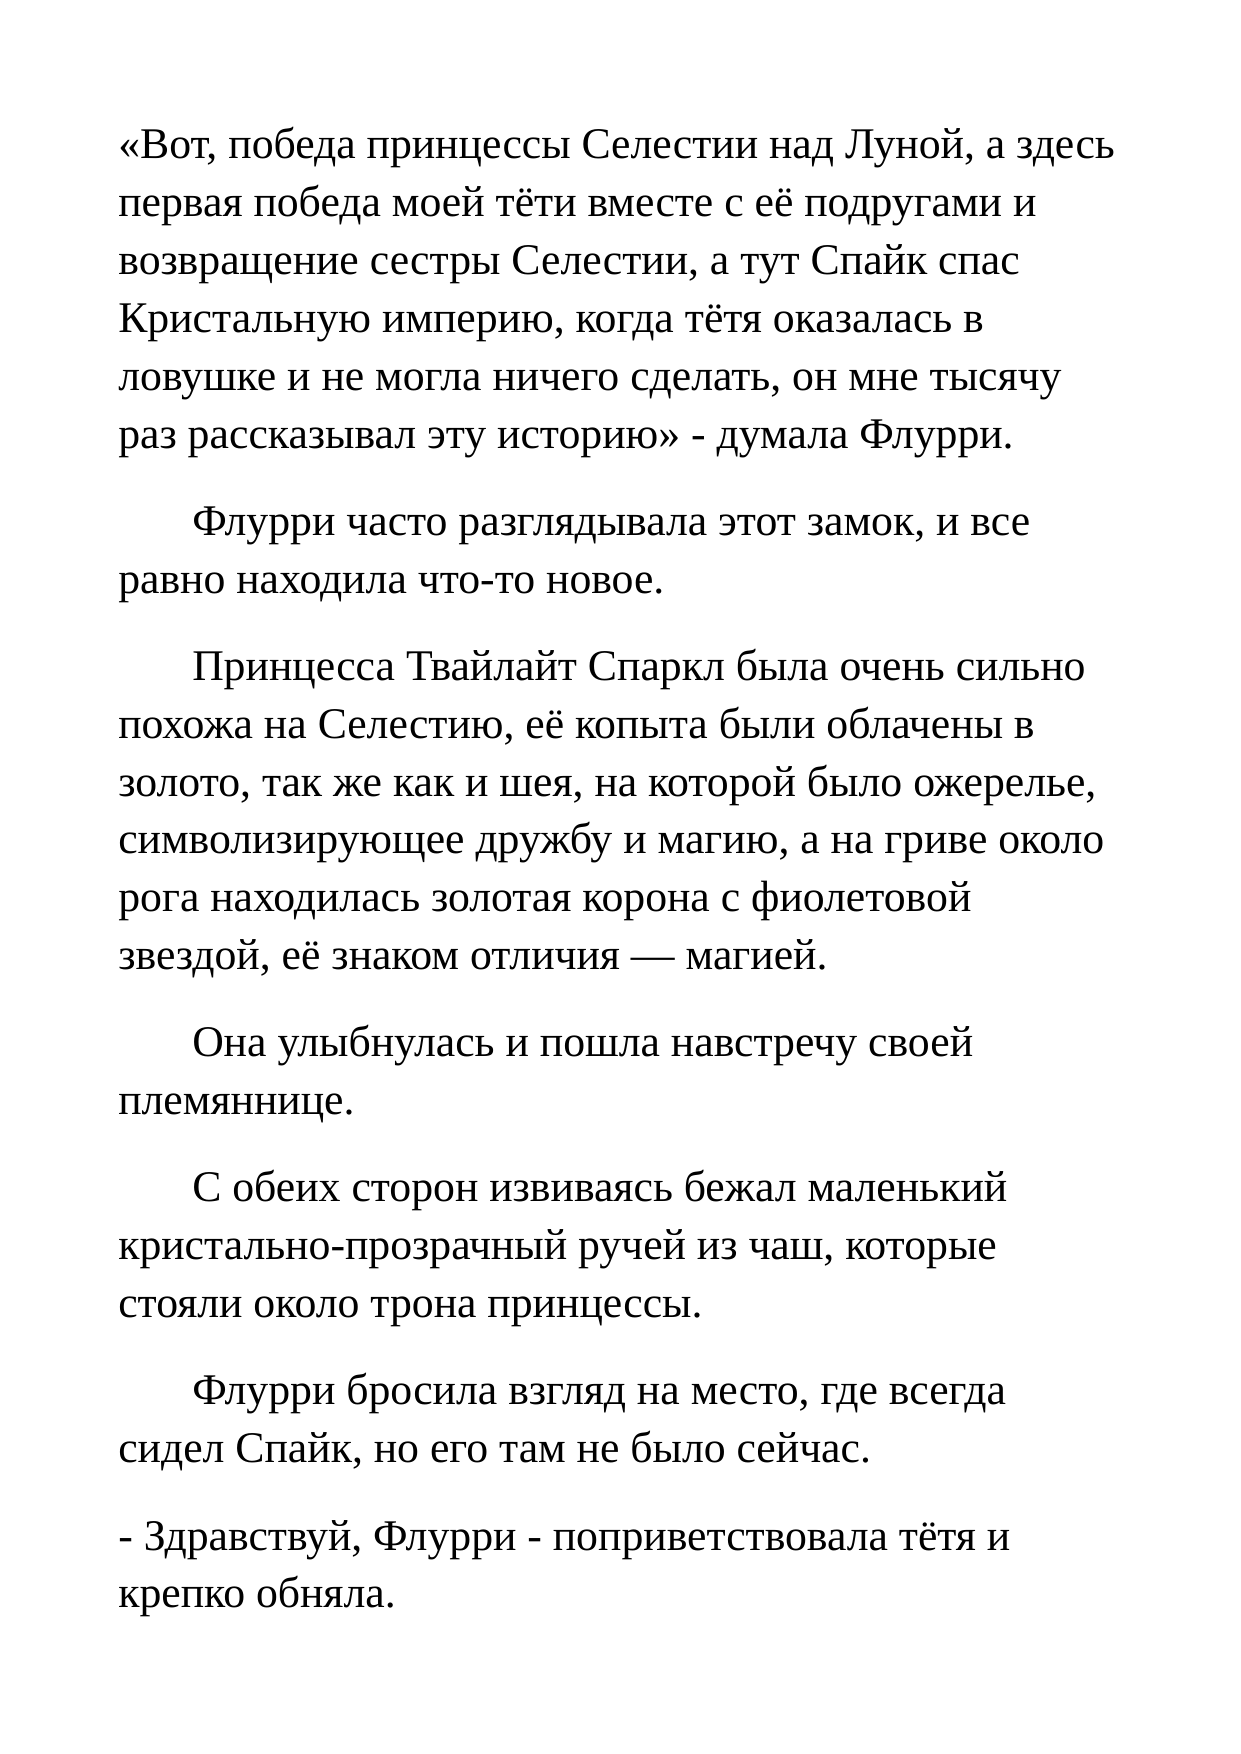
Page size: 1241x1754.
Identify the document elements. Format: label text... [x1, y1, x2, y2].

text - Здравствуй, Флурри - поприветствовала тётя и крепко обняла. [118, 1509, 1122, 1617]
text «Вот, победа принцессы Селестии над Луной, а здесь первая победа моей тёти вместе с её подругами и возвращение сестры Селестии, а тут Спайк спас Кристальную империю, когда тётя оказалась в ловушке и не могла ничего сделать, он мне тысячу раз рассказывал эту историю» - думала Флурри. [118, 118, 1122, 457]
text С обеих сторон извиваясь бежал маленький кристально-прозрачный ручей из чаш, которые стояли около трона принцессы. [118, 1161, 1122, 1327]
text Флурри часто разглядывала этот замок, и все равно находила что-то новое. [118, 494, 1122, 603]
text Она улыбнулась и пошла навстречу своей племяннице. [118, 1016, 1122, 1124]
text Флурри бросила взгляд на место, где всегда сидел Спайк, но его там не было сейчас. [118, 1364, 1122, 1472]
text Принцесса Твайлайт Спаркл была очень сильно похожа на Селестию, её копыта были облачены в золото, так же как и шея, на которой было ожерелье, символизирующее дружбу и магию, а на гриве около рога находилась золотая корона с фиолетовой звездой, её знаком отличия — магией. [118, 639, 1122, 979]
